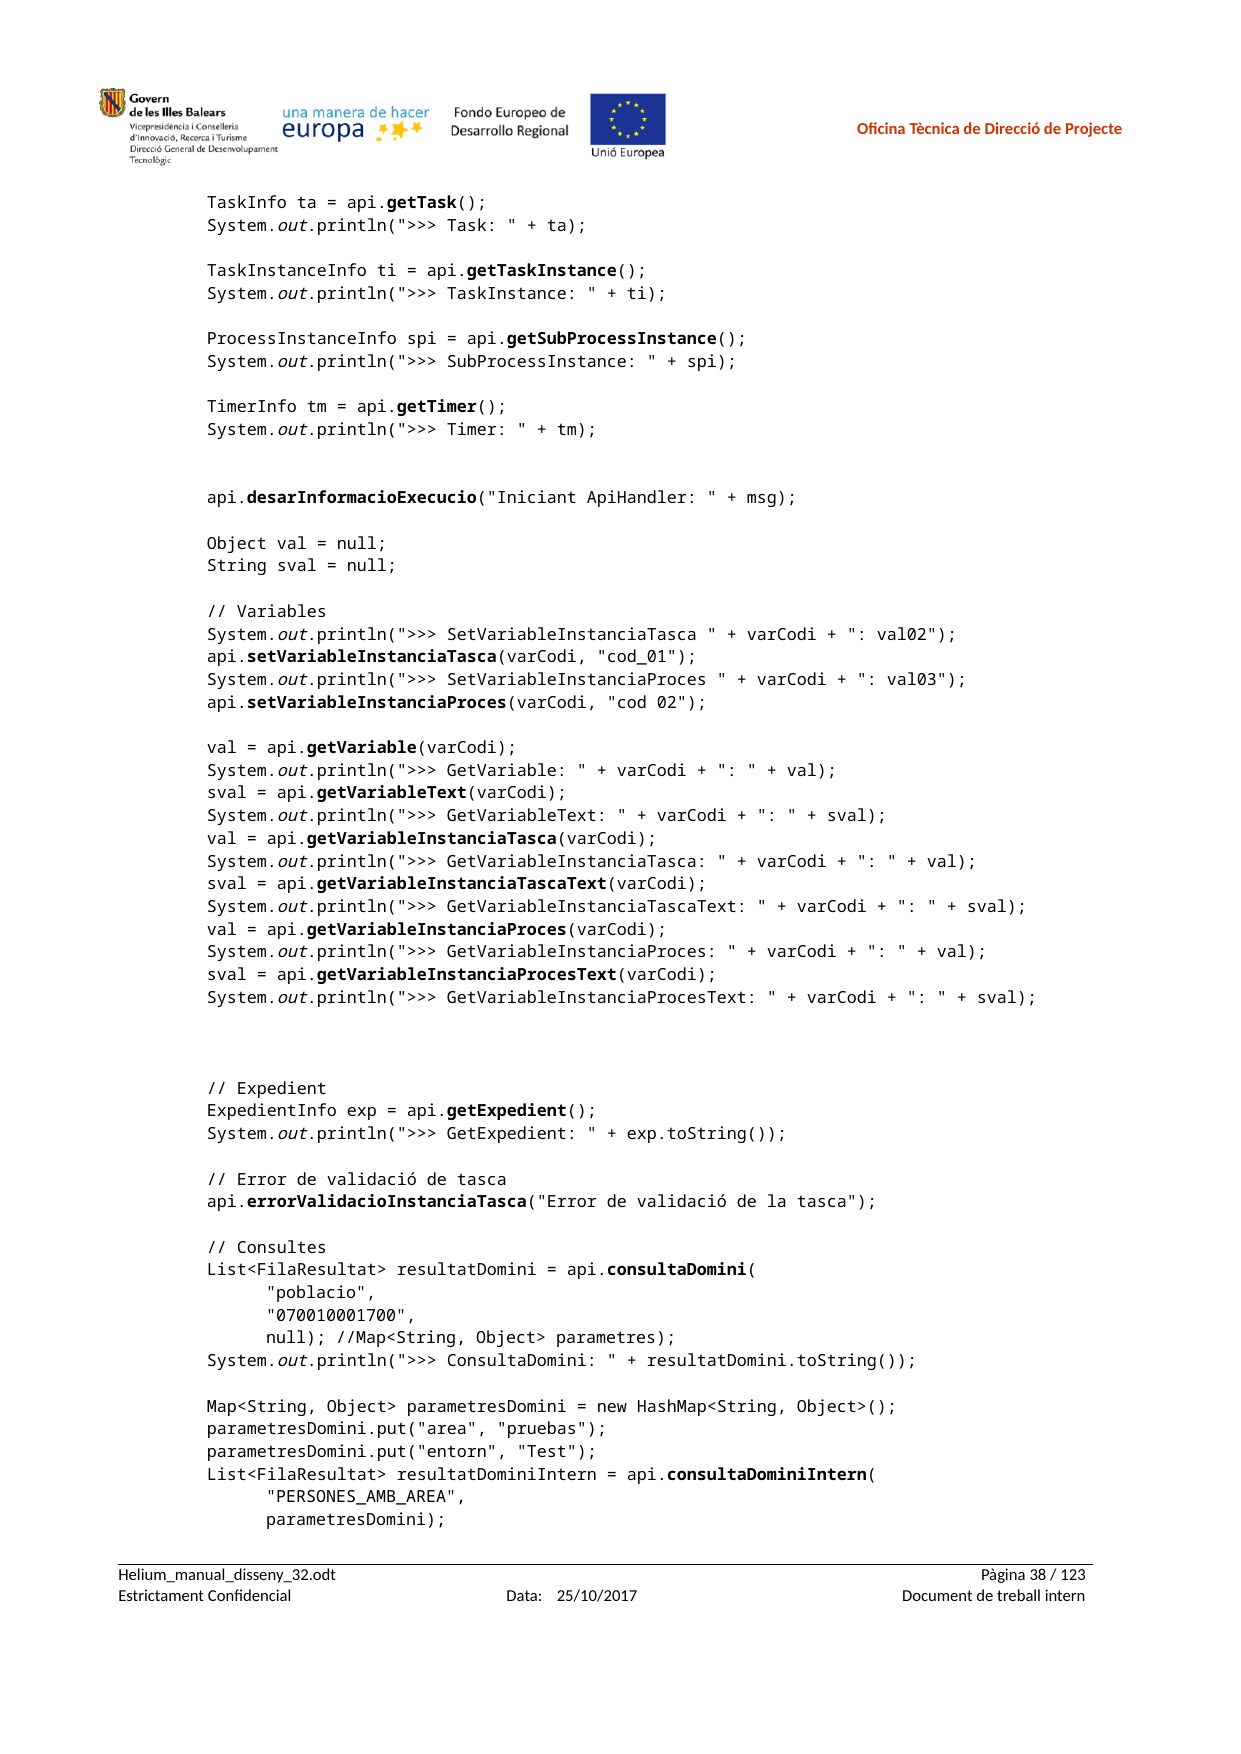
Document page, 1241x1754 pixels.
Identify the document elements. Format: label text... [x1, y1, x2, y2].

text val = api.getVariableInstanciaProces(varCodi); [118, 917, 1122, 940]
text System.out.println(">>> GetExpedient: " + exp.toString()); [118, 1122, 1122, 1144]
text api.setVariableInstanciaTasca(varCodi, "cod_01"); [118, 645, 1122, 667]
text System.out.println(">>> GetVariableInstanciaProcesText: " + varCodi + ": " + sval); [118, 985, 1122, 1008]
text "poblacio", [118, 1281, 1122, 1303]
text sval = api.getVariableInstanciaProcesText(varCodi); [118, 963, 1122, 985]
text null); //Map<String, Object> parametres); [118, 1326, 1122, 1349]
text System.out.println(">>> Timer: " + tm); [118, 418, 1122, 440]
text System.out.println(">>> SetVariableInstanciaProces " + varCodi + ": val03"); [118, 667, 1122, 690]
text parametresDomini); [118, 1508, 1122, 1530]
text TaskInfo ta = api.getTask(); [118, 191, 1122, 213]
text // Consultes [118, 1235, 1122, 1258]
text "070010001700", [118, 1303, 1122, 1326]
text sval = api.getVariableText(varCodi); [118, 781, 1122, 804]
text val = api.getVariableInstanciaTasca(varCodi); [118, 826, 1122, 849]
text // Error de validació de tasca [118, 1167, 1122, 1190]
text TimerInfo tm = api.getTimer(); [118, 395, 1122, 418]
text List<FilaResultat> resultatDomini = api.consultaDomini( [118, 1258, 1122, 1281]
text Map<String, Object> parametresDomini = new HashMap<String, Object>(); [118, 1394, 1122, 1417]
text api.setVariableInstanciaProces(varCodi, "cod 02"); [118, 690, 1122, 713]
text System.out.println(">>> GetVariable: " + varCodi + ": " + val); [118, 758, 1122, 781]
text System.out.println(">>> GetVariableInstanciaTascaText: " + varCodi + ": " + sval); [118, 894, 1122, 917]
text api.desarInformacioExecucio("Iniciant ApiHandler: " + msg); [118, 486, 1122, 508]
text val = api.getVariable(varCodi); [118, 736, 1122, 758]
text System.out.println(">>> Task: " + ta); [118, 213, 1122, 236]
text // Variables [118, 599, 1122, 622]
text System.out.println(">>> GetVariableInstanciaProces: " + varCodi + ": " + val); [118, 940, 1122, 963]
text parametresDomini.put("area", "pruebas"); [118, 1417, 1122, 1439]
text sval = api.getVariableInstanciaTascaText(varCodi); [118, 872, 1122, 894]
text ProcessInstanceInfo spi = api.getSubProcessInstance(); [118, 327, 1122, 349]
text System.out.println(">>> SubProcessInstance: " + spi); [118, 349, 1122, 372]
text parametresDomini.put("entorn", "Test"); [118, 1439, 1122, 1462]
text Object val = null; [118, 531, 1122, 554]
text System.out.println(">>> SetVariableInstanciaTasca " + varCodi + ": val02"); [118, 622, 1122, 645]
text System.out.println(">>> GetVariableInstanciaTasca: " + varCodi + ": " + val); [118, 849, 1122, 872]
text ExpedientInfo exp = api.getExpedient(); [118, 1099, 1122, 1122]
picture [99, 87, 668, 166]
text api.errorValidacioInstanciaTasca("Error de validació de la tasca"); [118, 1190, 1122, 1212]
text TaskInstanceInfo ti = api.getTaskInstance(); [118, 259, 1122, 281]
text // Expedient [118, 1076, 1122, 1099]
text System.out.println(">>> TaskInstance: " + ti); [118, 281, 1122, 304]
text String sval = null; [118, 554, 1122, 577]
text System.out.println(">>> GetVariableText: " + varCodi + ": " + sval); [118, 804, 1122, 826]
text List<FilaResultat> resultatDominiIntern = api.consultaDominiIntern( [118, 1462, 1122, 1485]
text "PERSONES_AMB_AREA", [118, 1485, 1122, 1508]
text System.out.println(">>> ConsultaDomini: " + resultatDomini.toString()); [118, 1349, 1122, 1371]
